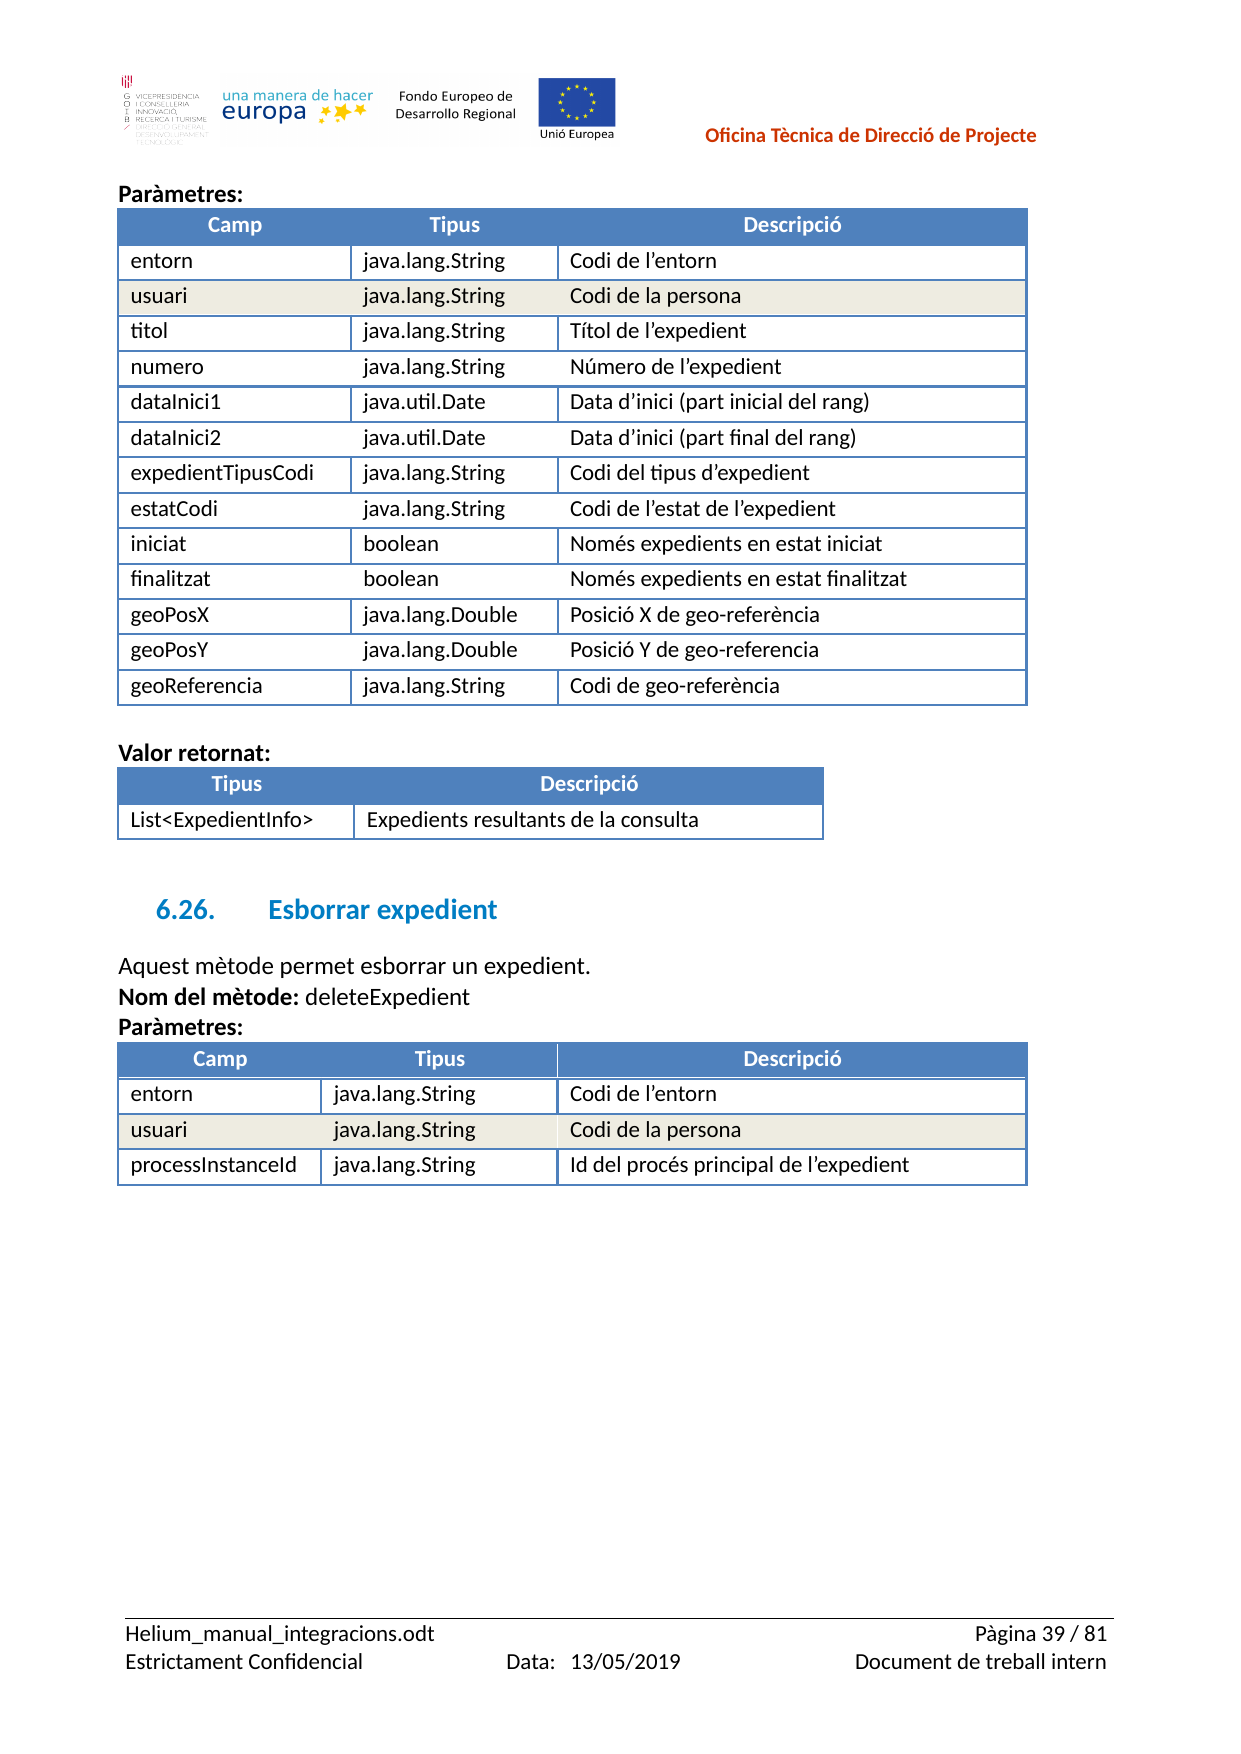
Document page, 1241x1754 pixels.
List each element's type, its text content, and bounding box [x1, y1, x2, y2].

table_cell Posició X de geo-referència [559, 600, 1025, 633]
table_cell finalitzat [119, 565, 351, 598]
table_cell geoPosY [119, 635, 351, 669]
table_header Tipus [321, 1044, 557, 1077]
table_cell entorn [119, 246, 350, 279]
table_cell Codi de l’entorn [559, 1080, 1025, 1113]
table_cell java.lang.String [352, 246, 557, 279]
table_cell Posició Y de geo-referencia [558, 635, 1025, 669]
picture [118, 73, 213, 147]
table_cell Data d’inici (part final del rang) [558, 423, 1025, 456]
text Aquest mètode permet esborrar un expedient. [118, 951, 1122, 981]
table_cell java.lang.String [351, 494, 558, 527]
table_header Camp [119, 1044, 321, 1077]
table_header Tipus [351, 210, 558, 244]
picture [219, 73, 621, 147]
table_cell geoReferencia [119, 671, 350, 704]
table_cell java.lang.String [352, 458, 557, 492]
table_header Descripció [558, 210, 1025, 244]
table_cell java.lang.String [351, 281, 558, 314]
table_cell Codi de l’entorn [559, 246, 1025, 279]
table_cell Expedients resultants de la consulta [355, 805, 822, 838]
table_cell boolean [352, 529, 557, 562]
table_header Descripció [558, 1044, 1025, 1077]
table_cell java.lang.Double [351, 635, 558, 669]
text Nom del mètode: deleteExpedient Paràmetres: [118, 981, 1122, 1042]
table_cell numero [119, 352, 351, 385]
table_header Camp [119, 210, 351, 244]
table_cell Títol de l’expedient [559, 317, 1025, 350]
table_header Tipus [119, 769, 354, 803]
table_cell java.lang.String [322, 1080, 556, 1113]
table_cell java.util.Date [351, 423, 558, 456]
table_cell Id del procés principal de l’expedient [559, 1150, 1025, 1184]
table_cell Data d’inici (part inicial del rang) [559, 388, 1025, 421]
table_cell Número de l’expedient [558, 352, 1025, 385]
table_cell Codi del tipus d’expedient [559, 458, 1025, 492]
table_cell estatCodi [119, 494, 351, 527]
subtitle Esborrar expedient [156, 891, 1122, 927]
table_cell geoPosX [119, 600, 350, 633]
table_cell Només expedients en estat finalitzat [558, 565, 1025, 598]
table_cell java.lang.String [352, 671, 557, 704]
table_cell titol [119, 317, 350, 350]
table_cell Codi de la persona [558, 1115, 1025, 1148]
table_cell entorn [119, 1080, 320, 1113]
table_cell dataInici1 [119, 388, 350, 421]
table_cell java.lang.String [351, 352, 558, 385]
table_cell java.lang.String [322, 1150, 556, 1184]
table_cell processInstanceId [119, 1150, 320, 1184]
table_cell Codi de la persona [558, 281, 1025, 314]
table_cell java.lang.String [352, 317, 557, 350]
table_cell Només expedients en estat iniciat [559, 529, 1025, 562]
table_cell dataInici2 [119, 423, 351, 456]
table_cell java.util.Date [352, 388, 557, 421]
table_cell java.lang.String [321, 1115, 557, 1148]
table_cell Codi de geo-referència [559, 671, 1025, 704]
text Valor retornat: [118, 737, 1122, 767]
table_cell java.lang.Double [352, 600, 557, 633]
table_cell usuari [119, 281, 351, 314]
table_cell boolean [351, 565, 558, 598]
table_cell expedientTipusCodi [119, 458, 350, 492]
text Paràmetres: [118, 178, 1122, 208]
table_header Descripció [354, 769, 822, 803]
table_cell usuari [119, 1115, 321, 1148]
table_cell iniciat [119, 529, 350, 562]
table_cell List<ExpedientInfo> [119, 805, 353, 838]
table_cell Codi de l’estat de l’expedient [558, 494, 1025, 527]
